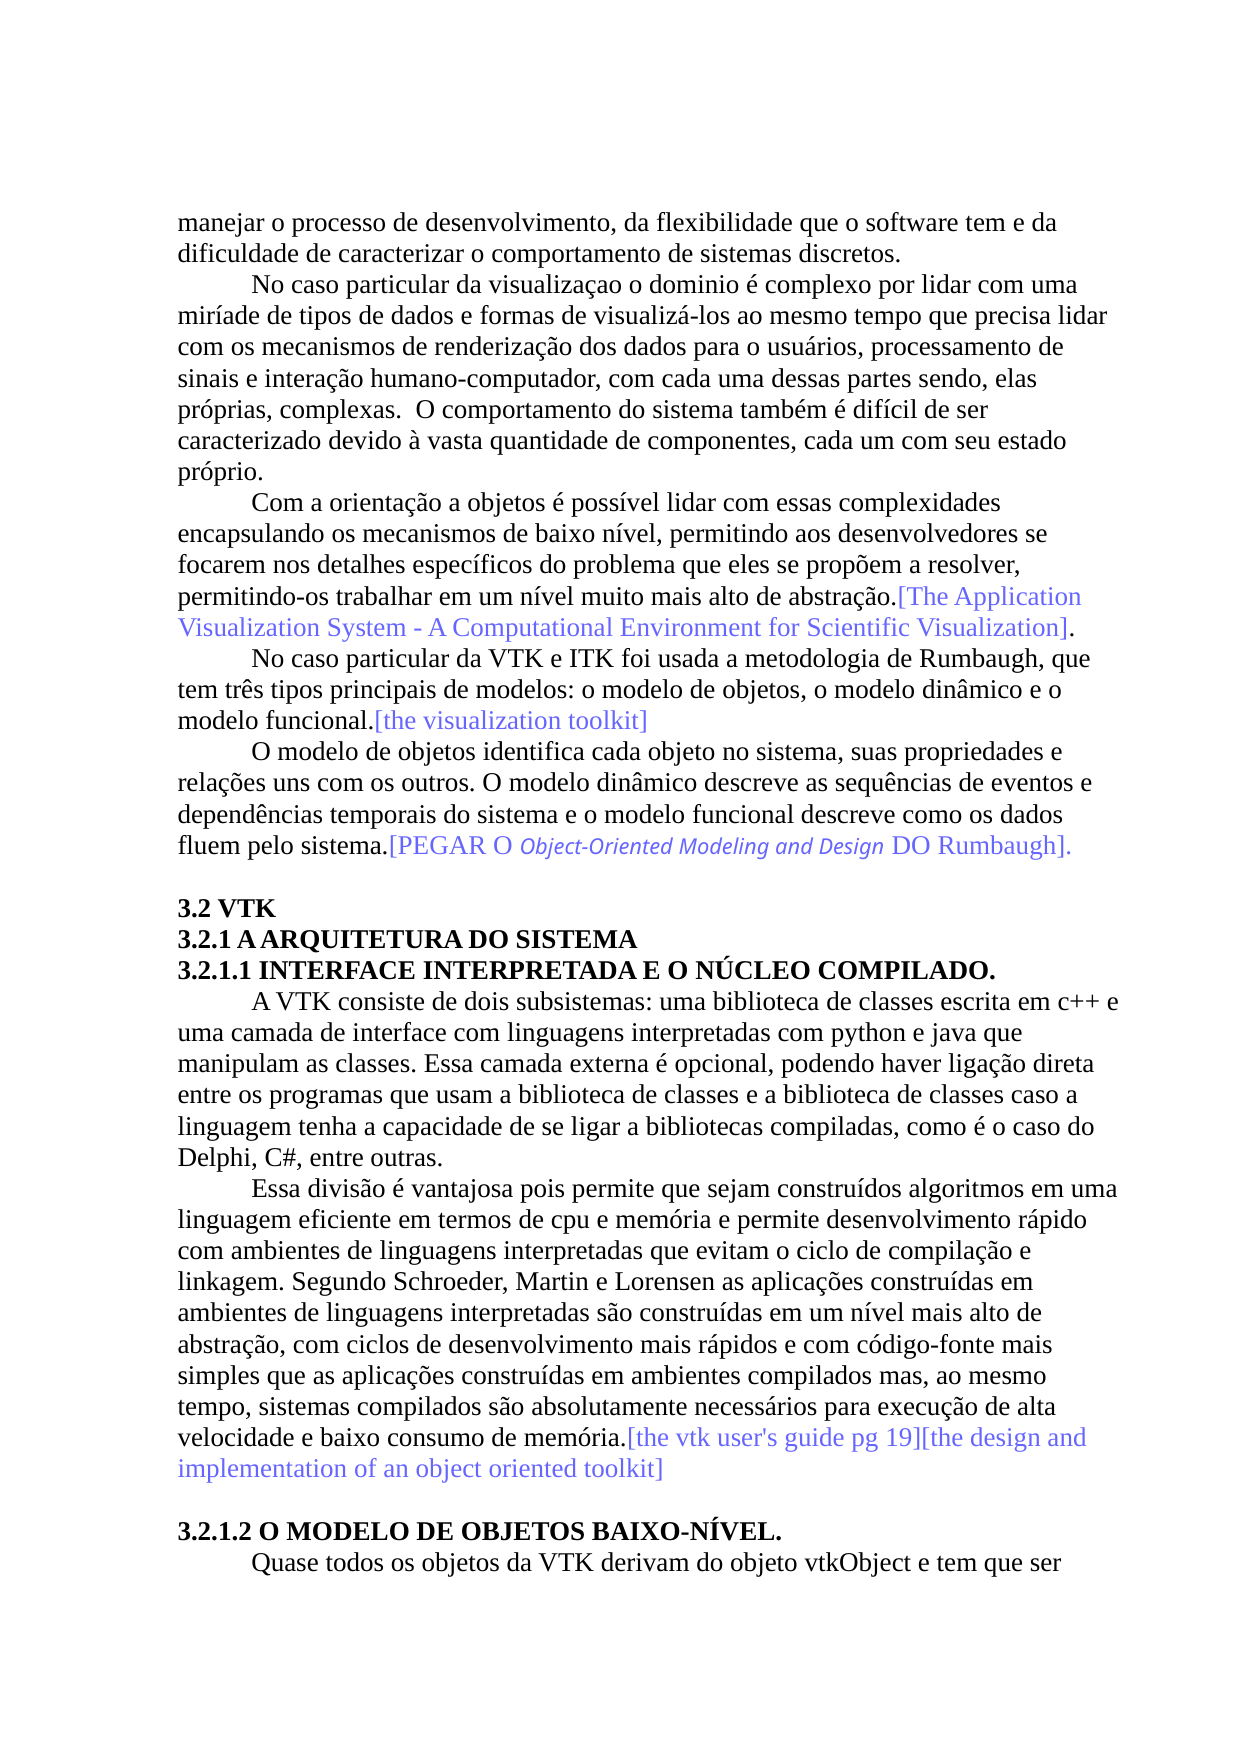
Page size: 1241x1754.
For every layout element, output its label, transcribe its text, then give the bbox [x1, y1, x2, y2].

subtitle 3.2.1.2 O MODELO DE OBJETOS BAIXO-NÍVEL. [177, 1514, 1122, 1546]
subtitle 3.2 VTK [177, 892, 1122, 923]
text A VTK consiste de dois subsistemas: uma biblioteca de classes escrita em c++ e uma camada de interface com linguagens interpretadas com python e java que manipulam as classes. Essa camada externa é opcional, podendo haver ligação direta entre os programas que usam a biblioteca de classes e a biblioteca de classes caso a linguagem tenha a capacidade de se ligar a bibliotecas compiladas, como é o caso do Delphi, C#, entre outras. [177, 985, 1122, 1172]
subtitle 3.2.1 A ARQUITETURA DO SISTEMA [177, 923, 1122, 954]
text O modelo de objetos identifica cada objeto no sistema, suas propriedades e relações uns com os outros. O modelo dinâmico descreve as sequências de eventos e dependências temporais do sistema e o modelo funcional descreve como os dados fluem pelo sistema.[PEGAR O Object-Oriented Modeling and Design DO Rumbaugh]. [177, 735, 1122, 861]
subtitle 3.2.1.1 INTERFACE INTERPRETADA E O NÚCLEO COMPILADO. [177, 954, 1122, 985]
text No caso particular da visualizaçao o dominio é complexo por lidar com uma miríade de tipos de dados e formas de visualizá-los ao mesmo tempo que precisa lidar com os mecanismos de renderização dos dados para o usuários, processamento de sinais e interação humano-computador, com cada uma dessas partes sendo, elas próprias, complexas. O comportamento do sistema também é difícil de ser caracterizado devido à vasta quantidade de componentes, cada um com seu estado próprio. [177, 268, 1122, 486]
text Essa divisão é vantajosa pois permite que sejam construídos algoritmos em uma linguagem eficiente em termos de cpu e memória e permite desenvolvimento rápido com ambientes de linguagens interpretadas que evitam o ciclo de compilação e linkagem. Segundo Schroeder, Martin e Lorensen as aplicações construídas em ambientes de linguagens interpretadas são construídas em um nível mais alto de abstração, com ciclos de desenvolvimento mais rápidos e com código-fonte mais simples que as aplicações construídas em ambientes compilados mas, ao mesmo tempo, sistemas compilados são absolutamente necessários para execução de alta velocidade e baixo consumo de memória.[the vtk user's guide pg 19][the design and implementation of an object oriented toolkit] [177, 1172, 1122, 1483]
text No caso particular da VTK e ITK foi usada a metodologia de Rumbaugh, que tem três tipos principais de modelos: o modelo de objetos, o modelo dinâmico e o modelo funcional.[the visualization toolkit] [177, 642, 1122, 735]
text Quase todos os objetos da VTK derivam do objeto vtkObject e tem que ser [177, 1546, 1122, 1577]
text manejar o processo de desenvolvimento, da flexibilidade que o software tem e da dificuldade de caracterizar o comportamento de sistemas discretos. [177, 206, 1122, 268]
text Com a orientação a objetos é possível lidar com essas complexidades encapsulando os mecanismos de baixo nível, permitindo aos desenvolvedores se focarem nos detalhes específicos do problema que eles se propõem a resolver, permitindo-os trabalhar em um nível muito mais alto de abstração.[The Application Visualization System - A Computational Environment for Scientific Visualization]. [177, 486, 1122, 642]
